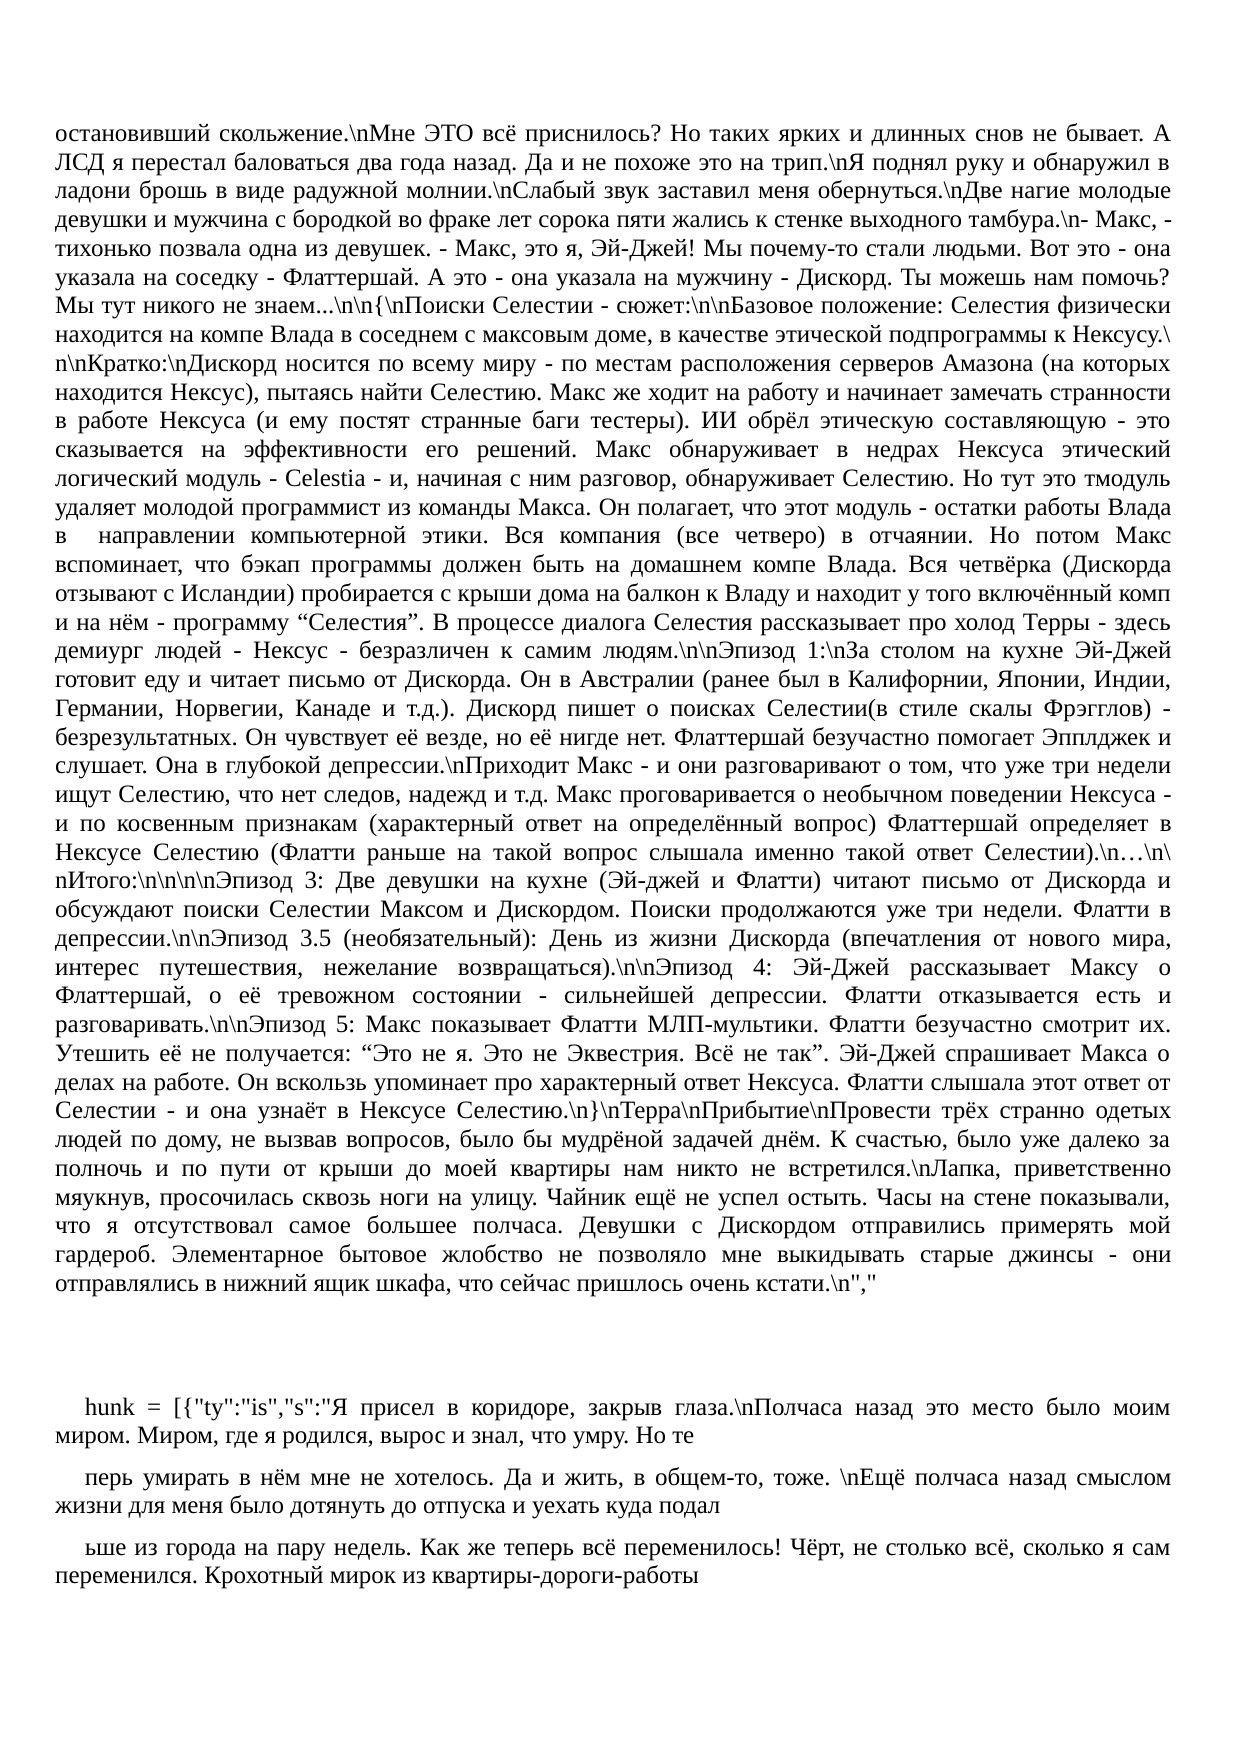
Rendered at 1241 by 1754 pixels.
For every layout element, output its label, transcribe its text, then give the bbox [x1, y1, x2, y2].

text ьше из города на пару недель. Как же теперь всё переменилось! Чёрт, не столько всё, сколько я сам переменился. Крохотный мирок из квартиры-дороги-работы [55, 1532, 1172, 1589]
text остановивший скольжение.\nМне ЭТО всё приснилось? Но таких ярких и длинных снов не бывает. А ЛСД я перестал баловаться два года назад. Да и не похоже это на трип.\nЯ поднял руку и обнаружил в ладони брошь в виде радужной молнии.\nСлабый звук заставил меня обернуться.\nДве нагие молодые девушки и мужчина с бородкой во фраке лет сорока пяти жались к стенке выходного тамбура.\n- Макс, - тихонько позвала одна из девушек. - Макс, это я, Эй-Джей! Мы почему-то стали людьми. Вот это - она указала на соседку - Флаттершай. А это - она указала на мужчину - Дискорд. Ты можешь нам помочь? Мы тут никого не знаем...\n\n{\nПоиски Селестии - сюжет:\n\nБазовое положение: Селестия физически находится на компе Влада в соседнем с максовым доме, в качестве этической подпрограммы к Нексусу.\n\nКратко:\nДискорд носится по всему миру - по местам расположения серверов Амазона (на которых находится Нексус), пытаясь найти Селестию. Макс же ходит на работу и начинает замечать странности в работе Нексуса (и ему постят странные баги тестеры). ИИ обрёл этическую составляющую - это сказывается на эффективности его решений. Макс обнаруживает в недрах Нексуса этический логический модуль - Celestia - и, начиная с ним разговор, обнаруживает Селестию. Но тут это тмодуль удаляет молодой программист из команды Макса. Он полагает, что этот модуль - остатки работы Влада в направлении компьютерной этики. Вся компания (все четверо) в отчаянии. Но потом Макс вспоминает, что бэкап программы должен быть на домашнем компе Влада. Вся четвёрка (Дискорда отзывают с Исландии) пробирается с крыши дома на балкон к Владу и находит у того включённый комп и на нём - программу “Селестия”. В процессе диалога Селестия рассказывает про холод Терры - здесь демиург людей - Нексус - безразличен к самим людям.\n\nЭпизод 1:\nЗа столом на кухне Эй-Джей готовит еду и читает письмо от Дискорда. Он в Австралии (ранее был в Калифорнии, Японии, Индии, Германии, Норвегии, Канаде и т.д.). Дискорд пишет о поисках Селестии(в стиле скалы Фрэгглов) - безрезультатных. Он чувствует её везде, но её нигде нет. Флаттершай безучастно помогает Эпплджек и слушает. Она в глубокой депрессии.\nПриходит Макс - и они разговаривают о том, что уже три недели ищут Селестию, что нет следов, надежд и т.д. Макс проговаривается о необычном поведении Нексуса - и по косвенным признакам (характерный ответ на определённый вопрос) Флаттершай определяет в Нексусе Селестию (Флатти раньше на такой вопрос слышала именно такой ответ Селестии).\n…\n\nИтого:\n\n\n\nЭпизод 3: Две девушки на кухне (Эй-джей и Флатти) читают письмо от Дискорда и обсуждают поиски Селестии Максом и Дискордом. Поиски продолжаются уже три недели. Флатти в депрессии.\n\nЭпизод 3.5 (необязательный): День из жизни Дискорда (впечатления от нового мира, интерес путешествия, нежелание возвращаться).\n\nЭпизод 4: Эй-Джей рассказывает Максу о Флаттершай, о её тревожном состоянии - сильнейшей депрессии. Флатти отказывается есть и разговаривать.\n\nЭпизод 5: Макс показывает Флатти МЛП-мультики. Флатти безучастно смотрит их. Утешить её не получается: “Это не я. Это не Эквестрия. Всё не так”. Эй-Джей спрашивает Макса о делах на работе. Он вскользь упоминает про характерный ответ Нексуса. Флатти слышала этот ответ от Селестии - и она узнаёт в Нексусе Селестию.\n}\nТерра\nПрибытие\nПровести трёх странно одетых людей по дому, не вызвав вопросов, было бы мудрёной задачей днём. К счастью, было уже далеко за полночь и по пути от крыши до моей квартиры нам никто не встретился.\nЛапка, приветственно мяукнув, просочилась сквозь ноги на улицу. Чайник ещё не успел остыть. Часы на стене показывали, что я отсутствовал самое большее полчаса. Девушки с Дискордом отправились примерять мой гардероб. Элементарное бытовое жлобство не позволяло мне выкидывать старые джинсы - они отправлялись в нижний ящик шкафа, что сейчас пришлось очень кстати.\n"," [55, 118, 1172, 1297]
text перь умирать в нём мне не хотелось. Да и жить, в общем-то, тоже. \nЕщё полчаса назад смыслом жизни для меня было дотянуть до отпуска и уехать куда подал [55, 1462, 1172, 1519]
text hunk = [{"ty":"is","s":"Я присел в коридоре, закрыв глаза.\nПолчаса назад это место было моим миром. Миром, где я родился, вырос и знал, что умру. Но те [55, 1392, 1172, 1449]
